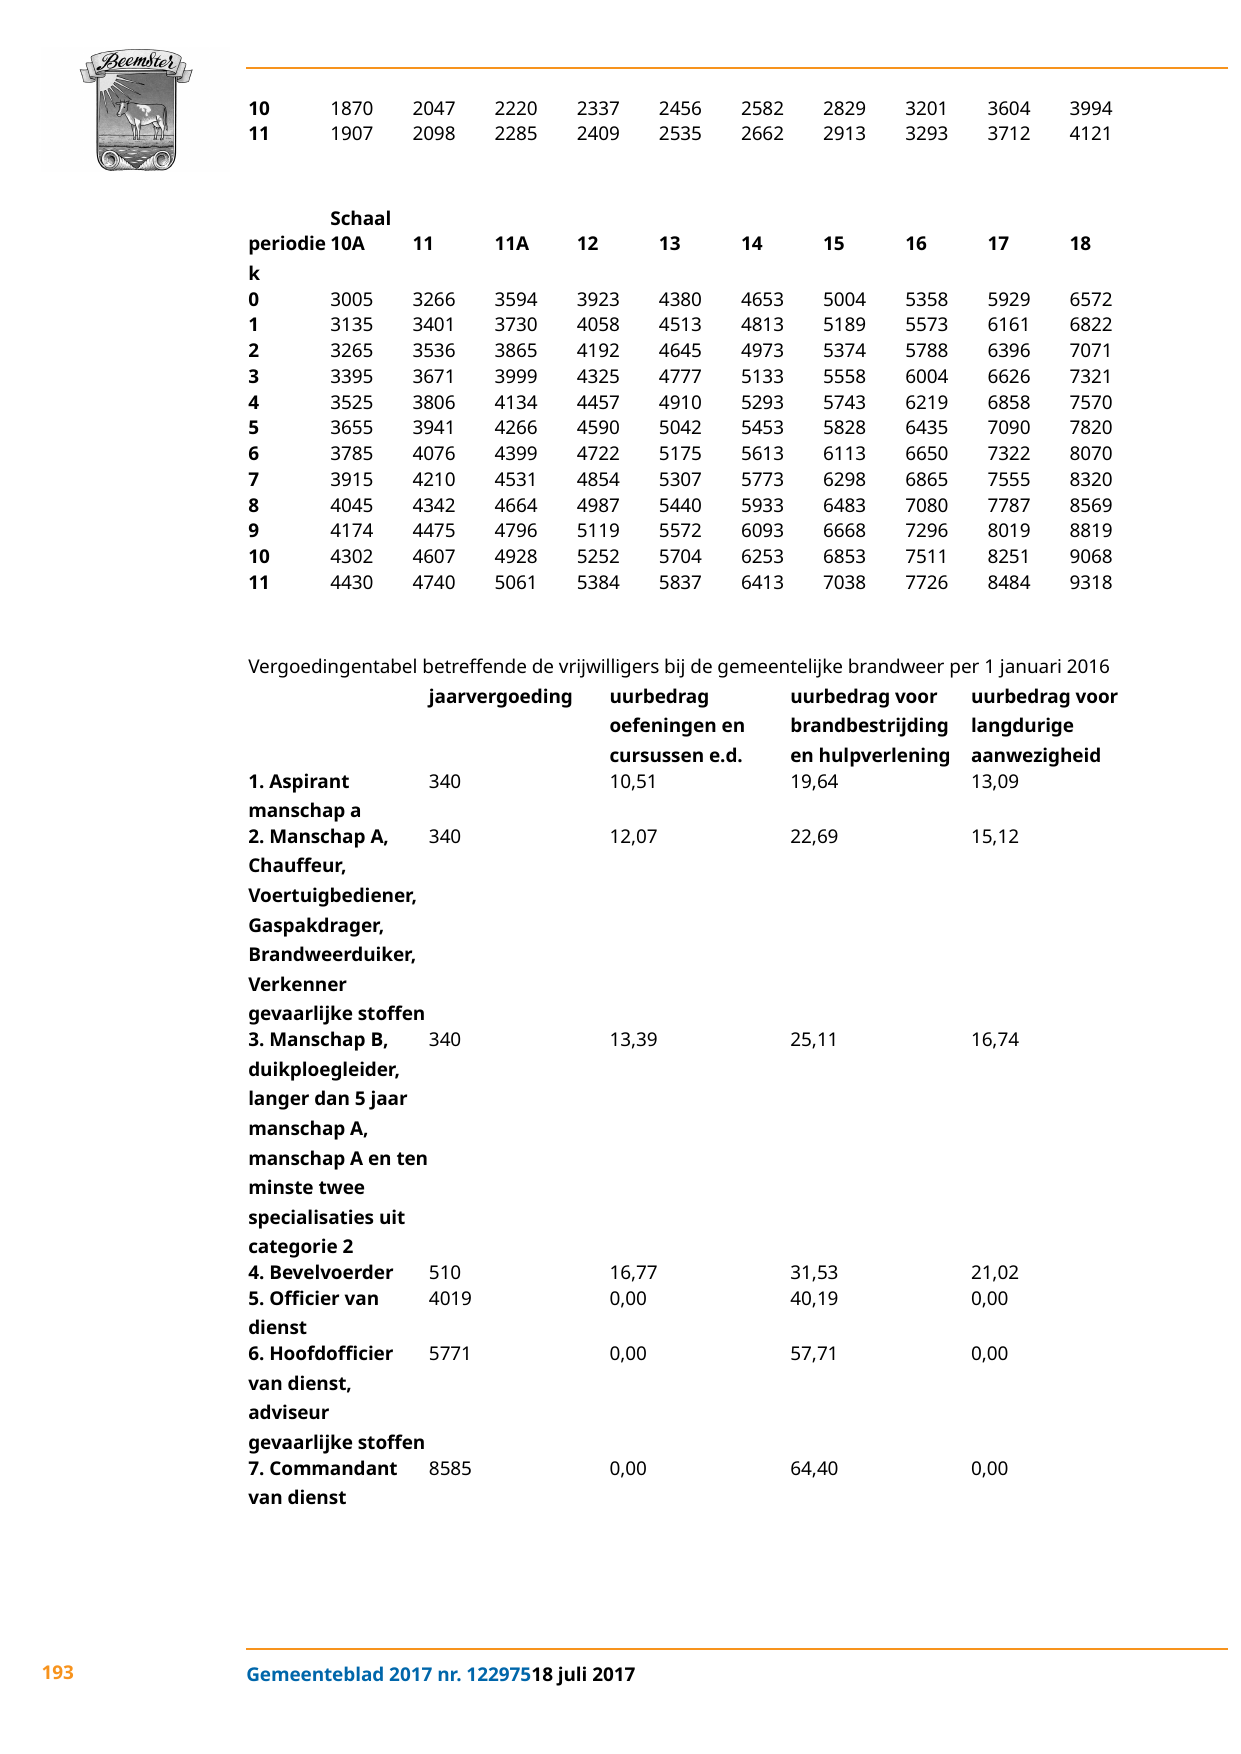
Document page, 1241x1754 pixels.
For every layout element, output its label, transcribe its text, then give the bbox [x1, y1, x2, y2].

table_cell 5 [248, 415, 330, 440]
table_cell 4796 [494, 518, 577, 543]
table_cell 0,00 [609, 1340, 790, 1455]
table_cell [823, 595, 905, 620]
table_cell 5929 [987, 286, 1069, 312]
table_cell 4607 [412, 543, 494, 569]
table_cell 6822 [1069, 312, 1152, 337]
table_cell 6. Hoofdofficier van dienst, adviseur gevaarlijke stoffen [248, 1340, 429, 1455]
table_cell 10 [248, 543, 330, 569]
table_cell 6093 [741, 518, 823, 543]
table_cell 3994 [1069, 95, 1152, 121]
table_cell 5743 [823, 389, 905, 414]
table_cell 7787 [987, 492, 1069, 517]
table_cell 4174 [330, 518, 412, 543]
table_cell 3655 [330, 415, 412, 440]
table_cell 5440 [659, 492, 741, 517]
table_cell 3. Manschap B, duikploegleider, langer dan 5 jaar manschap A, manschap A en ten minste twee specialisaties uit categorie 2 [248, 1026, 429, 1259]
table_cell 10,51 [609, 768, 790, 823]
table_cell periodiek [248, 231, 330, 286]
table_cell 5374 [823, 338, 905, 363]
table_cell 21,02 [971, 1259, 1152, 1285]
table_cell 0 [248, 286, 330, 312]
table_cell 6853 [823, 543, 905, 569]
table_cell 1 [248, 312, 330, 337]
table_cell 10A [330, 231, 412, 286]
table_cell 7080 [905, 492, 987, 517]
table_cell 5119 [577, 518, 659, 543]
table_cell 13,39 [609, 1026, 790, 1259]
table_cell 5572 [659, 518, 741, 543]
table_cell 0,00 [971, 1340, 1152, 1455]
table_cell 9318 [1069, 569, 1152, 595]
table_cell 18 [1069, 231, 1152, 286]
table_cell 8569 [1069, 492, 1152, 517]
table_cell 5613 [741, 440, 823, 466]
table_cell 5307 [659, 466, 741, 492]
table_cell [741, 595, 823, 620]
table_cell 5933 [741, 492, 823, 517]
table_cell 6865 [905, 466, 987, 492]
table_cell 5061 [494, 569, 577, 595]
table_cell 3265 [330, 338, 412, 363]
table_cell 1907 [330, 121, 412, 146]
table_cell 1. Aspirant manschap a [248, 768, 429, 823]
table_cell 4399 [494, 440, 577, 466]
table_cell 4019 [429, 1285, 609, 1340]
table_header jaarvergoeding [429, 683, 609, 768]
table_cell [412, 595, 494, 620]
table_cell 4266 [494, 415, 577, 440]
table_cell 4645 [659, 338, 741, 363]
table_cell 4342 [412, 492, 494, 517]
table_cell 5175 [659, 440, 741, 466]
table_cell 4854 [577, 466, 659, 492]
table_header uurbedrag oefeningen en cursussen e.d. [609, 683, 790, 768]
table_cell 6161 [987, 312, 1069, 337]
table_cell 6650 [905, 440, 987, 466]
table_cell 3293 [905, 121, 987, 146]
table_cell [905, 595, 987, 620]
table_cell 9 [248, 518, 330, 543]
table_cell 8 [248, 492, 330, 517]
table_cell 4430 [330, 569, 412, 595]
table_cell 7726 [905, 569, 987, 595]
table_cell 4210 [412, 466, 494, 492]
table_cell 4 [248, 389, 330, 414]
table_cell 4653 [741, 286, 823, 312]
table_cell 3525 [330, 389, 412, 414]
table_cell 6572 [1069, 286, 1152, 312]
table_cell [905, 146, 987, 172]
table_cell 2. Manschap A, Chauffeur, Voertuigbediener, Gaspakdrager, Brandweerduiker, Verkenner gevaarlijke stoffen [248, 823, 429, 1026]
table_cell 4590 [577, 415, 659, 440]
table_cell 2220 [494, 95, 577, 121]
table_cell 5189 [823, 312, 905, 337]
table_cell 3915 [330, 466, 412, 492]
table_cell 22,69 [790, 823, 971, 1026]
table_cell 3135 [330, 312, 412, 337]
table_cell 6219 [905, 389, 987, 414]
table_cell 4. Bevelvoerder [248, 1259, 429, 1285]
table_cell [987, 146, 1069, 172]
table_cell 4121 [1069, 121, 1152, 146]
table_cell 7321 [1069, 363, 1152, 389]
table_cell [659, 146, 741, 172]
table_cell 7322 [987, 440, 1069, 466]
table_cell 340 [429, 1026, 609, 1259]
table_cell 9068 [1069, 543, 1152, 569]
table_cell 31,53 [790, 1259, 971, 1285]
table_cell 6396 [987, 338, 1069, 363]
table_cell 3712 [987, 121, 1069, 146]
table_cell [577, 595, 659, 620]
table_cell 2047 [412, 95, 494, 121]
table_cell 3401 [412, 312, 494, 337]
table_cell 510 [429, 1259, 609, 1285]
table_cell 2662 [741, 121, 823, 146]
table_cell [330, 595, 412, 620]
table_cell 6858 [987, 389, 1069, 414]
table_cell 3395 [330, 363, 412, 389]
table_cell 5358 [905, 286, 987, 312]
table_cell 2829 [823, 95, 905, 121]
table_cell 4973 [741, 338, 823, 363]
table_cell 6004 [905, 363, 987, 389]
table_cell 340 [429, 768, 609, 823]
table_cell 4722 [577, 440, 659, 466]
table_cell 6253 [741, 543, 823, 569]
table_cell 4380 [659, 286, 741, 312]
table_cell 4076 [412, 440, 494, 466]
table_cell 6483 [823, 492, 905, 517]
table_cell 4457 [577, 389, 659, 414]
table_cell [741, 146, 823, 172]
table_cell 6435 [905, 415, 987, 440]
table_header uurbedrag voor brandbestrijding en hulpverlening [790, 683, 971, 768]
table_cell [659, 595, 741, 620]
table_cell 3806 [412, 389, 494, 414]
table_cell 7570 [1069, 389, 1152, 414]
table_cell 11 [248, 569, 330, 595]
table_cell 16 [905, 231, 987, 286]
table_cell 0,00 [971, 1285, 1152, 1340]
table_cell 40,19 [790, 1285, 971, 1340]
table_header [248, 205, 330, 231]
table_cell 7820 [1069, 415, 1152, 440]
table_cell 11A [494, 231, 577, 286]
table_cell 2098 [412, 121, 494, 146]
table_cell 2913 [823, 121, 905, 146]
table_cell 4192 [577, 338, 659, 363]
table_cell 8320 [1069, 466, 1152, 492]
table_cell [1069, 595, 1152, 620]
table_cell 25,11 [790, 1026, 971, 1259]
table_cell 4777 [659, 363, 741, 389]
table_cell 4513 [659, 312, 741, 337]
table_cell [412, 146, 494, 172]
table_cell [330, 146, 412, 172]
table_cell 12 [577, 231, 659, 286]
table_cell 4987 [577, 492, 659, 517]
table_cell 4664 [494, 492, 577, 517]
table_cell 3604 [987, 95, 1069, 121]
table_cell 19,64 [790, 768, 971, 823]
table_cell 16,77 [609, 1259, 790, 1285]
table_cell 3865 [494, 338, 577, 363]
table_cell 5453 [741, 415, 823, 440]
table_cell 6113 [823, 440, 905, 466]
table_cell [248, 595, 330, 620]
table_cell 12,07 [609, 823, 790, 1026]
table_cell [248, 146, 330, 172]
table_cell 7296 [905, 518, 987, 543]
table_cell [494, 146, 577, 172]
table_cell 3999 [494, 363, 577, 389]
table_cell 5042 [659, 415, 741, 440]
table_cell 57,71 [790, 1340, 971, 1455]
table_cell 3201 [905, 95, 987, 121]
table_header [248, 683, 429, 768]
table_cell 340 [429, 823, 609, 1026]
table_cell 0,00 [609, 1285, 790, 1340]
table_cell 3730 [494, 312, 577, 337]
table_cell 15 [823, 231, 905, 286]
table_cell 5558 [823, 363, 905, 389]
table_cell 15,12 [971, 823, 1152, 1026]
table_cell 6298 [823, 466, 905, 492]
table_cell 1870 [330, 95, 412, 121]
table_cell 5. Officier van dienst [248, 1285, 429, 1340]
table_cell 10 [248, 95, 330, 121]
table_cell 14 [741, 231, 823, 286]
table_cell 7090 [987, 415, 1069, 440]
table_cell 6 [248, 440, 330, 466]
table_cell 5837 [659, 569, 741, 595]
table_cell 0,00 [609, 1455, 790, 1510]
table_cell 4740 [412, 569, 494, 595]
table_cell 11 [248, 121, 330, 146]
table_cell 7. Commandant van dienst [248, 1455, 429, 1510]
table_cell 4531 [494, 466, 577, 492]
table_cell 2285 [494, 121, 577, 146]
table_cell [987, 595, 1069, 620]
table_cell 6626 [987, 363, 1069, 389]
table_cell 4134 [494, 389, 577, 414]
table_cell 5704 [659, 543, 741, 569]
table_cell [577, 146, 659, 172]
table_cell 3941 [412, 415, 494, 440]
table_cell 8070 [1069, 440, 1152, 466]
table_header uurbedrag voor langdurige aanwezigheid [971, 683, 1152, 768]
table_cell 4302 [330, 543, 412, 569]
table_cell 2337 [577, 95, 659, 121]
table_cell 5773 [741, 466, 823, 492]
table_cell 64,40 [790, 1455, 971, 1510]
table_cell 13 [659, 231, 741, 286]
table_cell 7511 [905, 543, 987, 569]
table_cell 13,09 [971, 768, 1152, 823]
table_cell 2456 [659, 95, 741, 121]
table_cell 11 [412, 231, 494, 286]
table_cell 5771 [429, 1340, 609, 1455]
table_cell 8585 [429, 1455, 609, 1510]
table_cell 17 [987, 231, 1069, 286]
table_cell 5004 [823, 286, 905, 312]
table_cell 7071 [1069, 338, 1152, 363]
table_cell [1069, 146, 1152, 172]
table_cell [494, 595, 577, 620]
table_cell 3594 [494, 286, 577, 312]
table_cell 3536 [412, 338, 494, 363]
table_cell 3266 [412, 286, 494, 312]
table_cell 6413 [741, 569, 823, 595]
table_cell 4325 [577, 363, 659, 389]
table_cell 0,00 [971, 1455, 1152, 1510]
table_cell 4928 [494, 543, 577, 569]
table_cell 4045 [330, 492, 412, 517]
table_cell 8819 [1069, 518, 1152, 543]
table_cell 4813 [741, 312, 823, 337]
table_cell 5788 [905, 338, 987, 363]
table_cell 3923 [577, 286, 659, 312]
table_cell 4475 [412, 518, 494, 543]
table_header Schaal [330, 205, 412, 231]
table_cell 8251 [987, 543, 1069, 569]
table_cell 5293 [741, 389, 823, 414]
table_cell 8484 [987, 569, 1069, 595]
table_cell 3 [248, 363, 330, 389]
table_cell 7555 [987, 466, 1069, 492]
table_cell 5252 [577, 543, 659, 569]
table_cell 5573 [905, 312, 987, 337]
picture [41, 47, 231, 172]
table_cell 2535 [659, 121, 741, 146]
table_cell 7038 [823, 569, 905, 595]
table_cell 2582 [741, 95, 823, 121]
table_cell 8019 [987, 518, 1069, 543]
table_cell 4058 [577, 312, 659, 337]
table_cell 5828 [823, 415, 905, 440]
text Vergoedingentabel betreffende de vrijwilligers bij de gemeentelijke brandweer per 1 januari 2016 [248, 653, 1152, 679]
table_cell 5133 [741, 363, 823, 389]
table_cell 3785 [330, 440, 412, 466]
table_cell 3671 [412, 363, 494, 389]
table_cell 2409 [577, 121, 659, 146]
table_cell 6668 [823, 518, 905, 543]
table_cell 7 [248, 466, 330, 492]
table_cell 4910 [659, 389, 741, 414]
table_cell [823, 146, 905, 172]
table_cell 2 [248, 338, 330, 363]
table_cell 3005 [330, 286, 412, 312]
table_cell 16,74 [971, 1026, 1152, 1259]
table_cell 5384 [577, 569, 659, 595]
